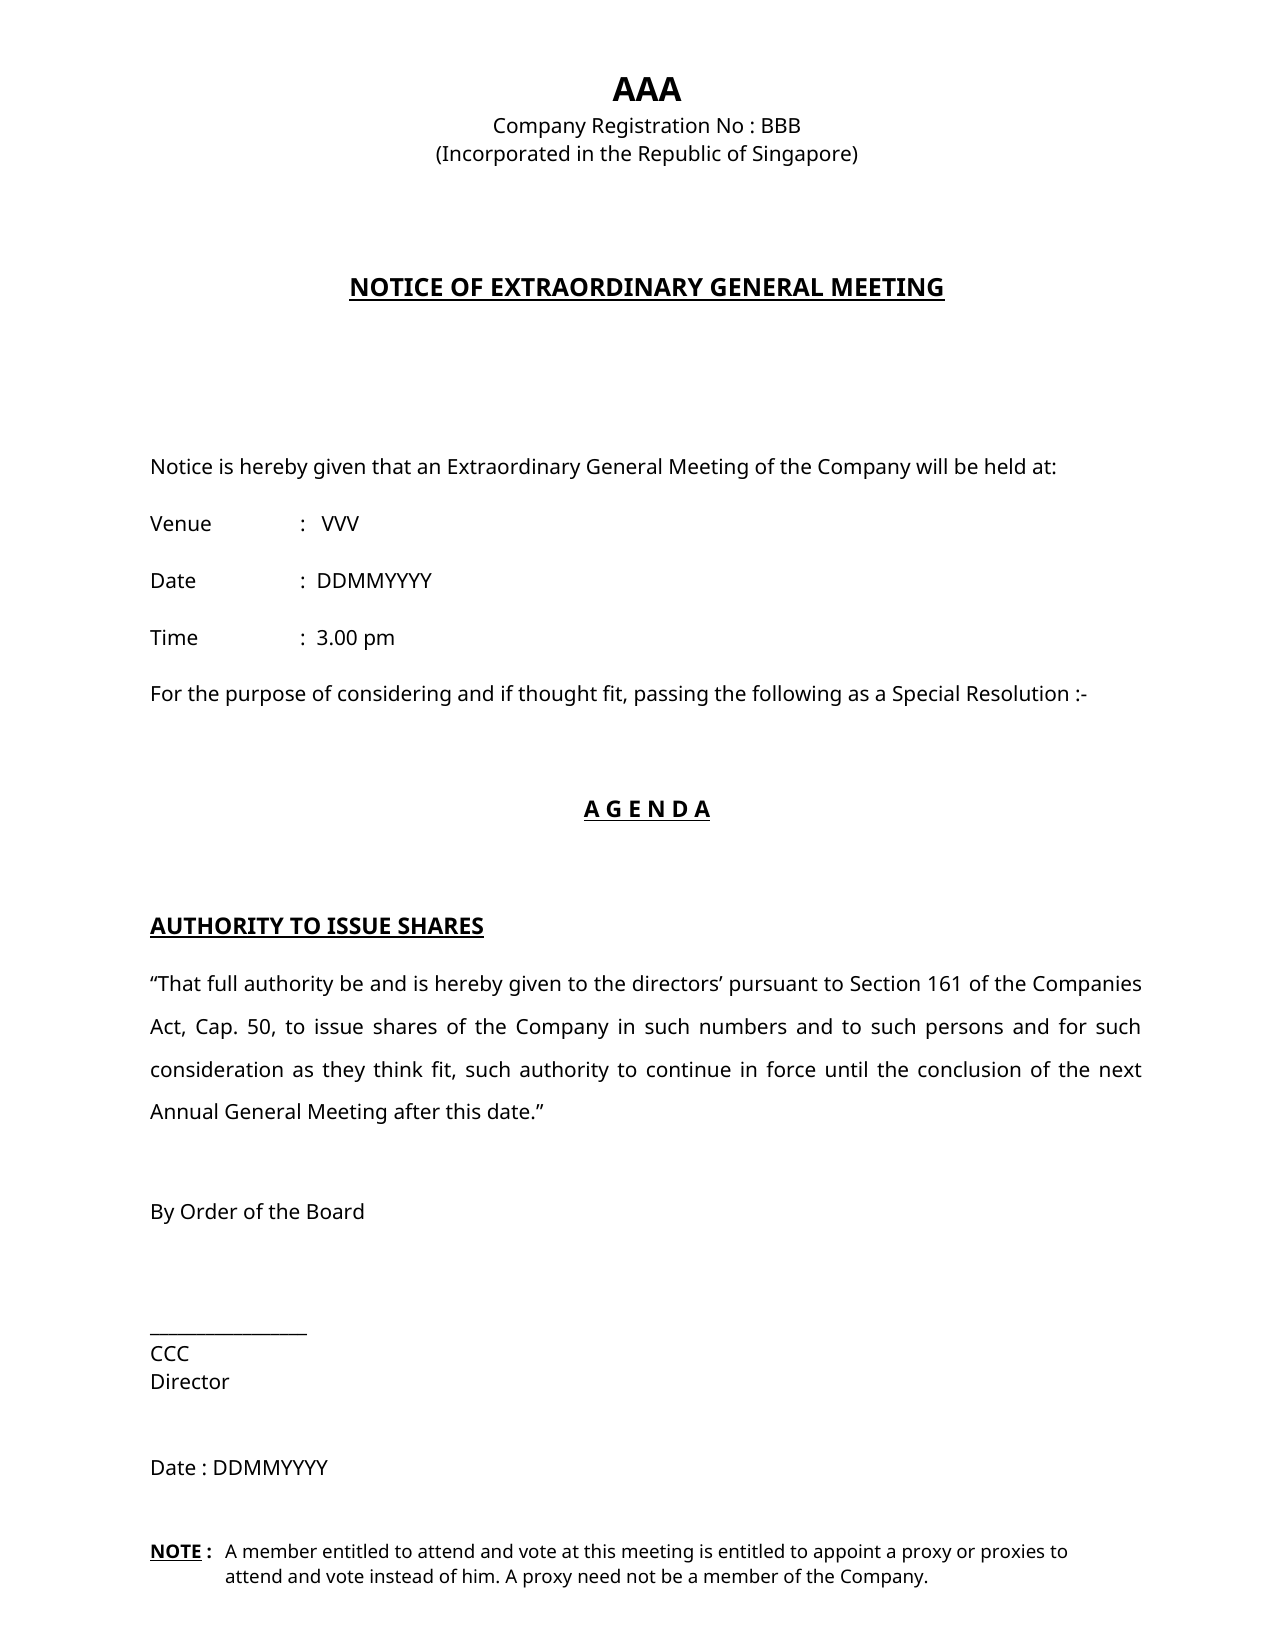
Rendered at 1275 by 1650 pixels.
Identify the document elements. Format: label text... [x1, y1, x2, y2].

text Notice is hereby given that an Extraordinary General Meeting of the Company will be held at: [150, 452, 1144, 480]
text AAA [150, 66, 1144, 111]
text AUTHORITY TO ISSUE SHARES [150, 910, 1144, 941]
text Time : 3.00 pm [150, 623, 1144, 651]
text CCC [150, 1339, 1144, 1367]
text By Order of the Board [150, 1197, 1144, 1225]
text attend and vote instead of him. A proxy need not be a member of the Company. [225, 1563, 1144, 1589]
text _________________ [150, 1311, 1144, 1339]
text Company Registration No : BBB [150, 111, 1144, 139]
text A G E N D A [150, 793, 1144, 824]
text For the purpose of considering and if thought fit, passing the following as a Special Resolution :- [150, 679, 1144, 708]
text Date : DDMMYYYY [150, 566, 1144, 594]
text Venue : VVV [150, 509, 1144, 537]
text Director [150, 1367, 1144, 1396]
text NOTICE OF EXTRAORDINARY GENERAL MEETING [150, 270, 1144, 304]
text Date : DDMMYYYY [150, 1453, 1144, 1481]
text (Incorporated in the Republic of Singapore) [150, 139, 1144, 168]
text NOTE : A member entitled to attend and vote at this meeting is entitled to appoint a proxy or proxies to [150, 1538, 1144, 1563]
text “That full authority be and is hereby given to the directors’ pursuant to Section 161 of the Companies Act, Cap. 50, to issue shares of the Company in such numbers and to such persons and for such consideration as they think fit, such authority to continue in force until the conclusion of the next Annual General Meeting after this date.” [150, 969, 1144, 1126]
